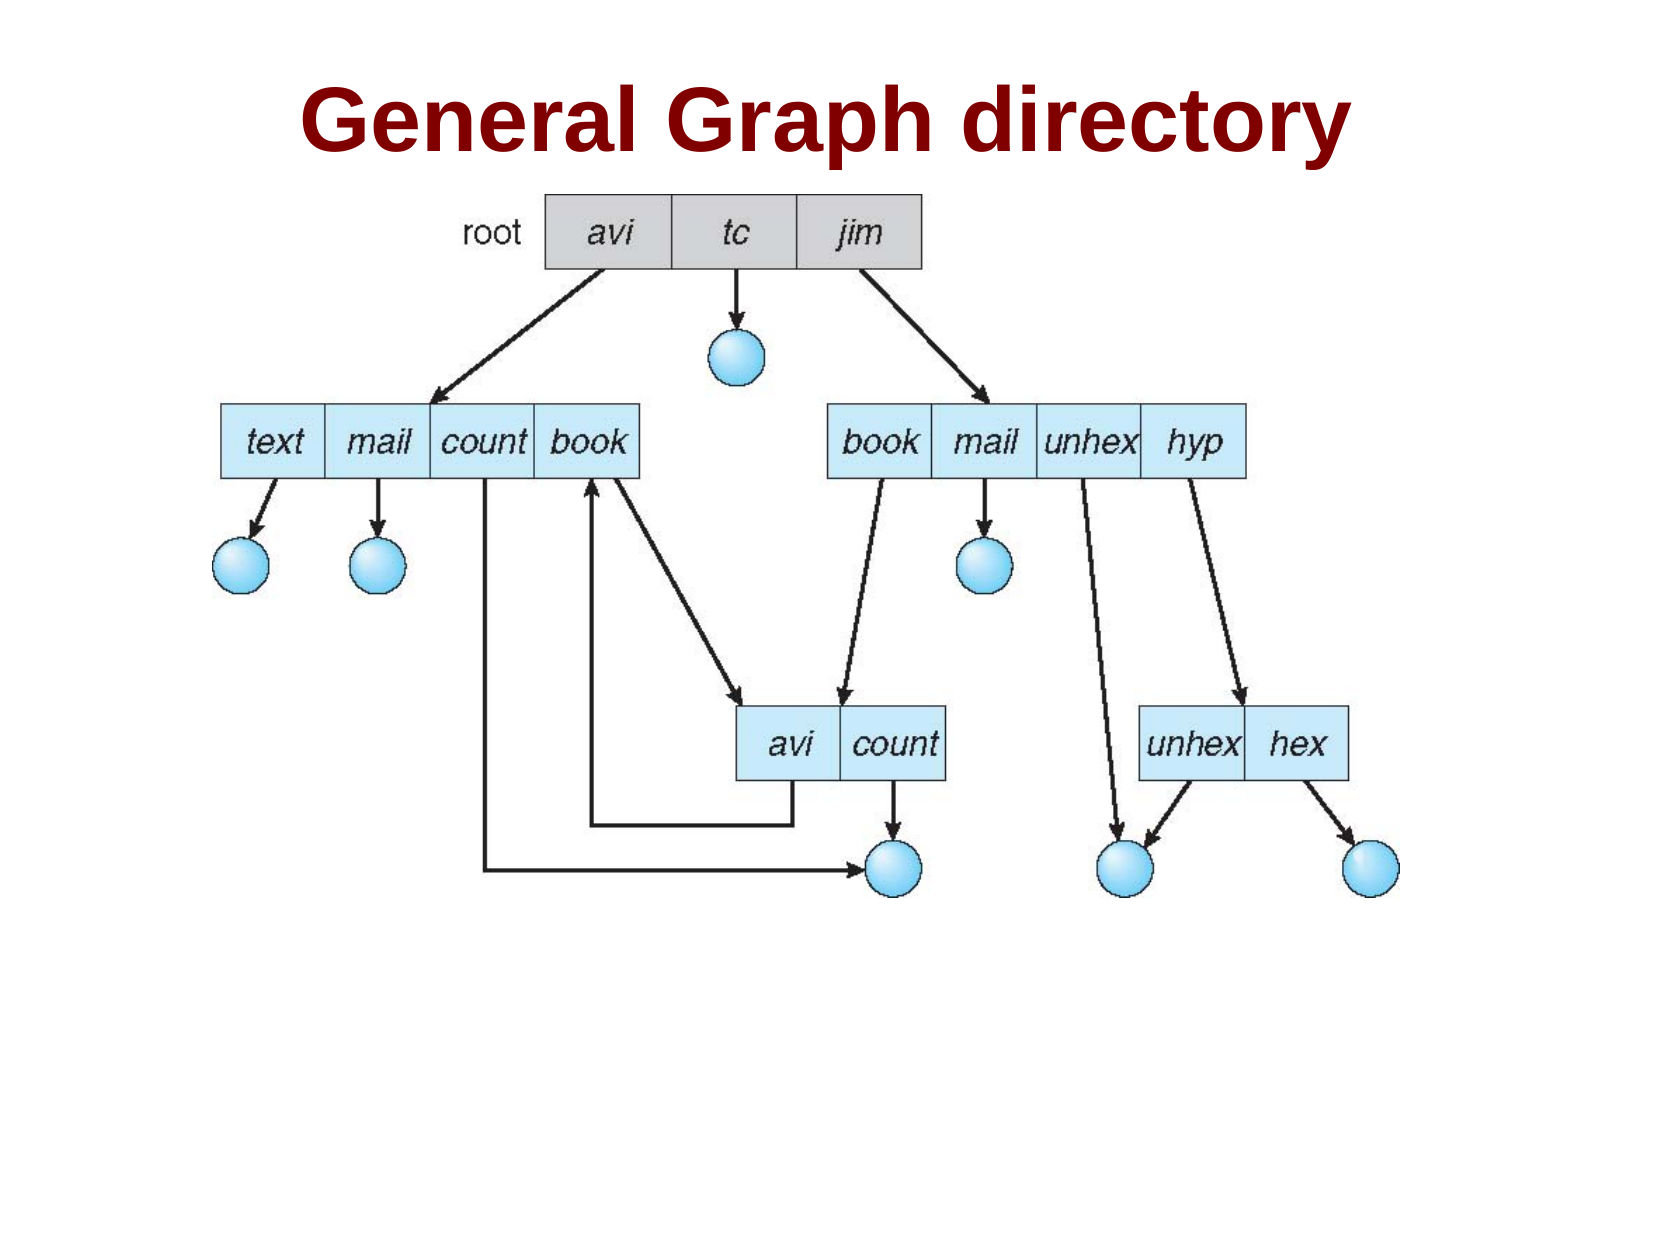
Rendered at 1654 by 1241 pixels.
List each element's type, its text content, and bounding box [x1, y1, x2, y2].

title General Graph directory [82, 37, 1571, 193]
picture [212, 194, 1400, 898]
